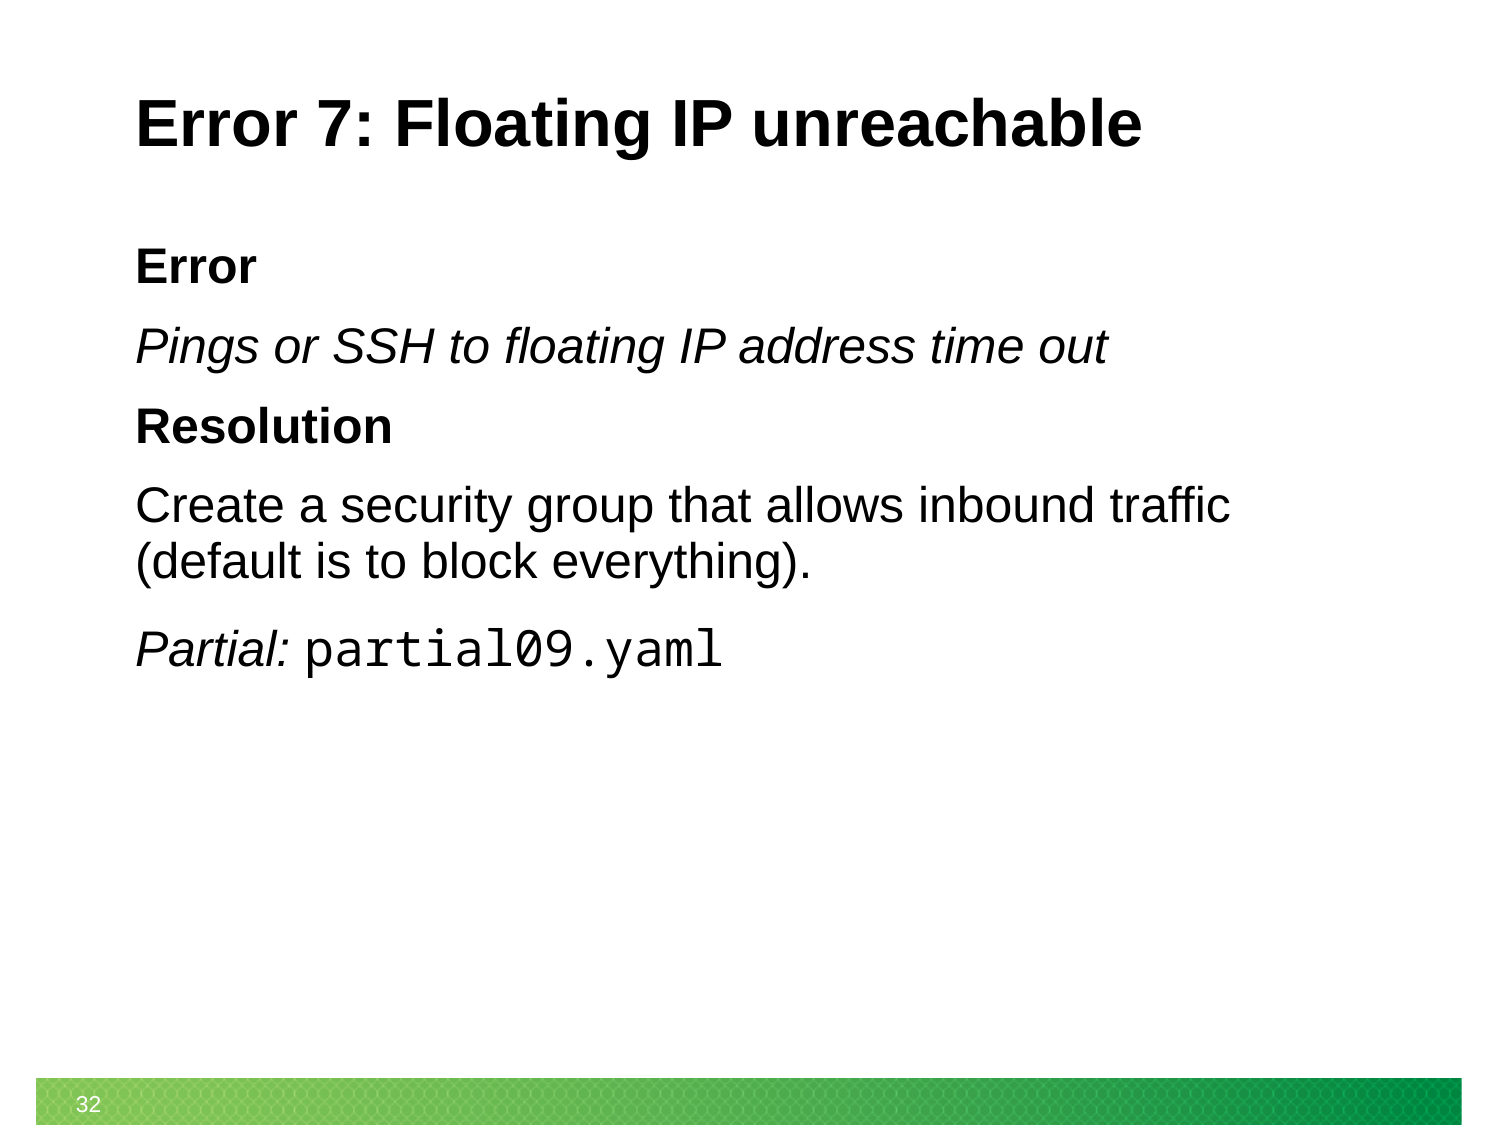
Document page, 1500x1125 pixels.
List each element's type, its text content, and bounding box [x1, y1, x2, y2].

title Error 7: Floating IP unreachable [135, 41, 1372, 204]
picture [36, 1078, 1462, 1125]
list Error Pings or SSH to floating IP address time out Resolution Create a security group that allows inbound traffic (default is to block everything). Partial: partial09.yaml [135, 238, 1372, 892]
